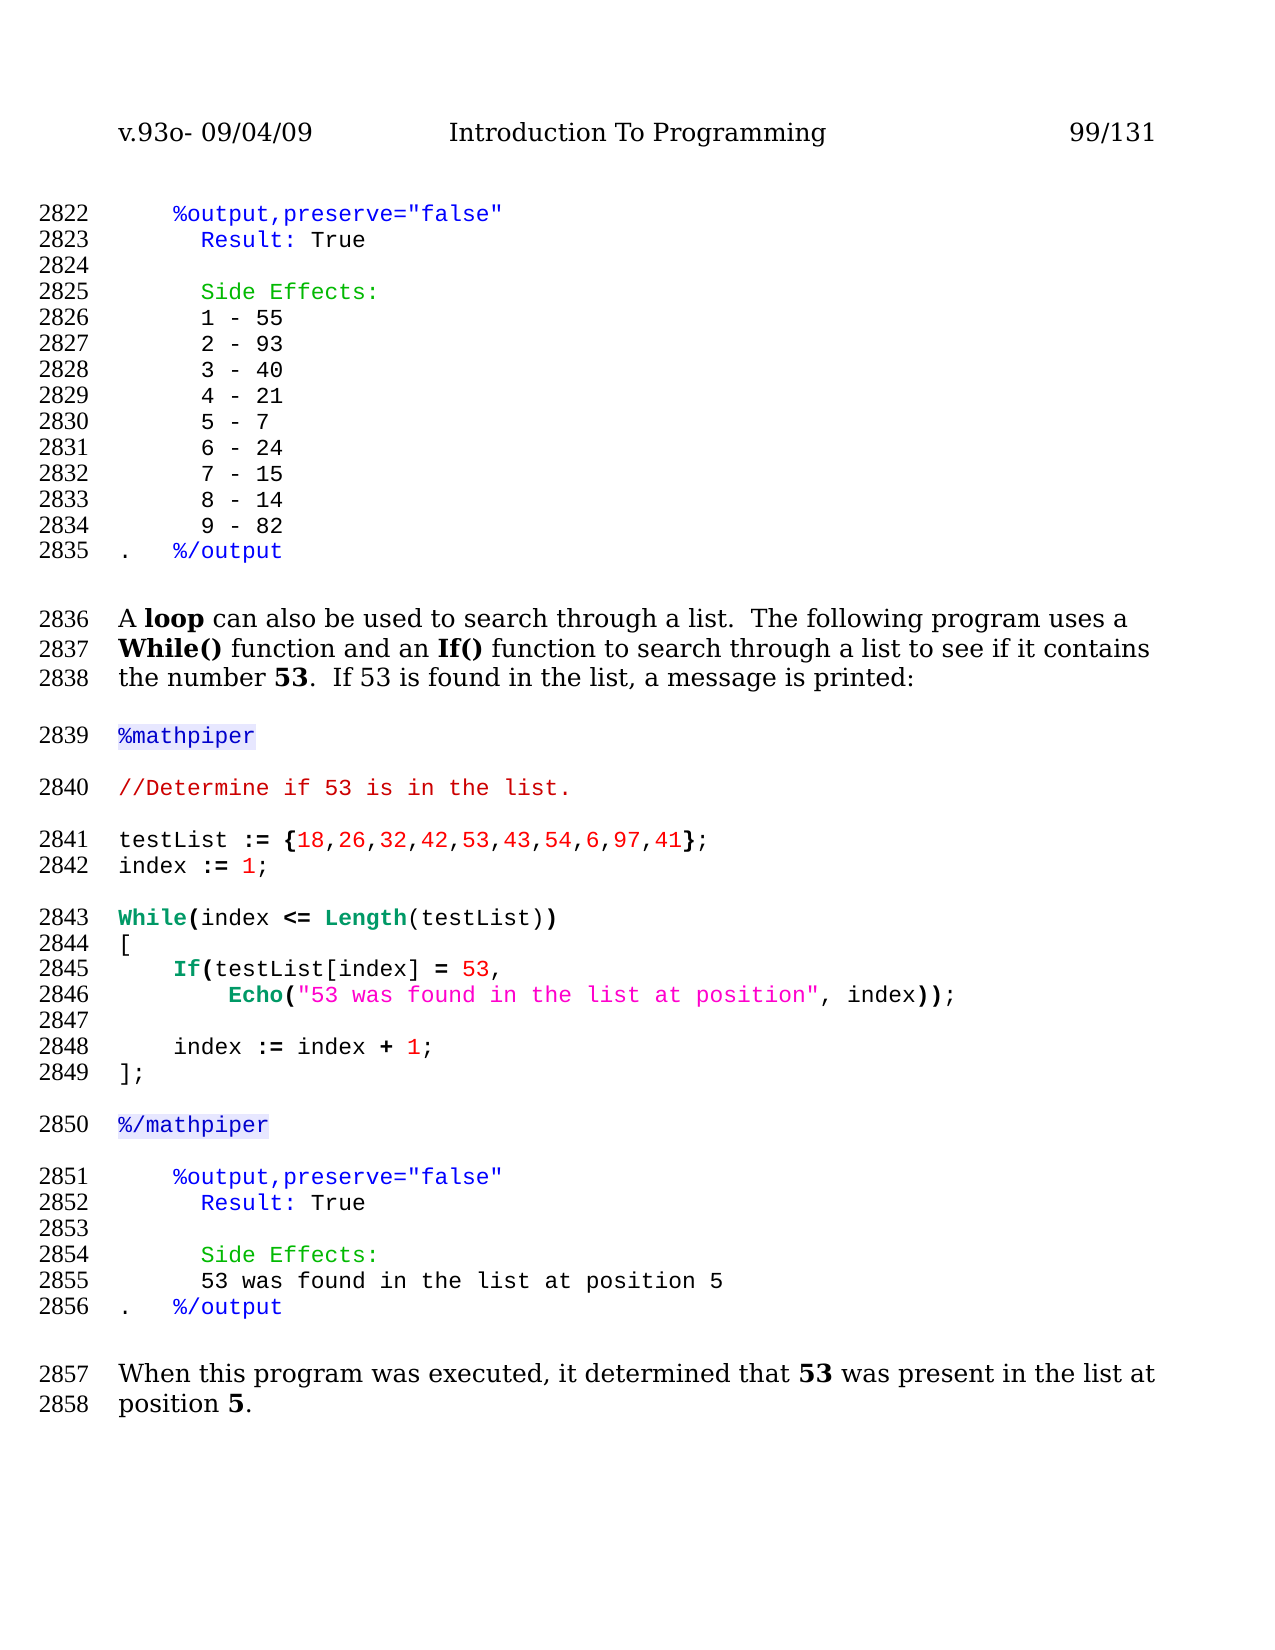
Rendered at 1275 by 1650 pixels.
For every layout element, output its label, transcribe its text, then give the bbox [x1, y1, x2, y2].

text A loop can also be used to search through a list. The following program uses a While() function and an If() function to search through a list to see if it contains the number 53. If 53 is found in the list, a message is printed: [118, 604, 1157, 692]
text . %/output [118, 1295, 1157, 1321]
text If(testList[index] = 53, [118, 958, 1157, 984]
text //Determine if 53 is in the list. [118, 776, 1157, 802]
text Echo("53 was found in the list at position", index)); [118, 984, 1157, 1010]
text ]; [118, 1062, 1157, 1087]
text 8 - 14 [118, 488, 1157, 514]
text 1 - 55 [118, 306, 1157, 332]
text %output,preserve="false" [118, 1165, 1157, 1191]
text 53 was found in the list at position 5 [118, 1269, 1157, 1295]
text . %/output [118, 540, 1157, 566]
text 5 - 7 [118, 410, 1157, 436]
text Result: True [118, 1191, 1157, 1217]
text 7 - 15 [118, 462, 1157, 488]
text testList := {18,26,32,42,53,43,54,6,97,41}; [118, 828, 1157, 854]
text Side Effects: [118, 1243, 1157, 1269]
text index := index + 1; [118, 1036, 1157, 1062]
text When this program was executed, it determined that 53 was present in the list at position 5. [118, 1359, 1157, 1418]
text Result: True [118, 229, 1157, 254]
text [ [118, 932, 1157, 958]
text 4 - 21 [118, 384, 1157, 410]
text 6 - 24 [118, 436, 1157, 462]
text 3 - 40 [118, 358, 1157, 384]
text index := 1; [118, 854, 1157, 880]
text While(index <= Length(testList)) [118, 906, 1157, 932]
text 9 - 82 [118, 514, 1157, 540]
text 2 - 93 [118, 332, 1157, 358]
text %mathpiper [118, 724, 1157, 750]
text %output,preserve="false" [118, 203, 1157, 229]
text %/mathpiper [118, 1113, 1157, 1139]
text Side Effects: [118, 281, 1157, 306]
